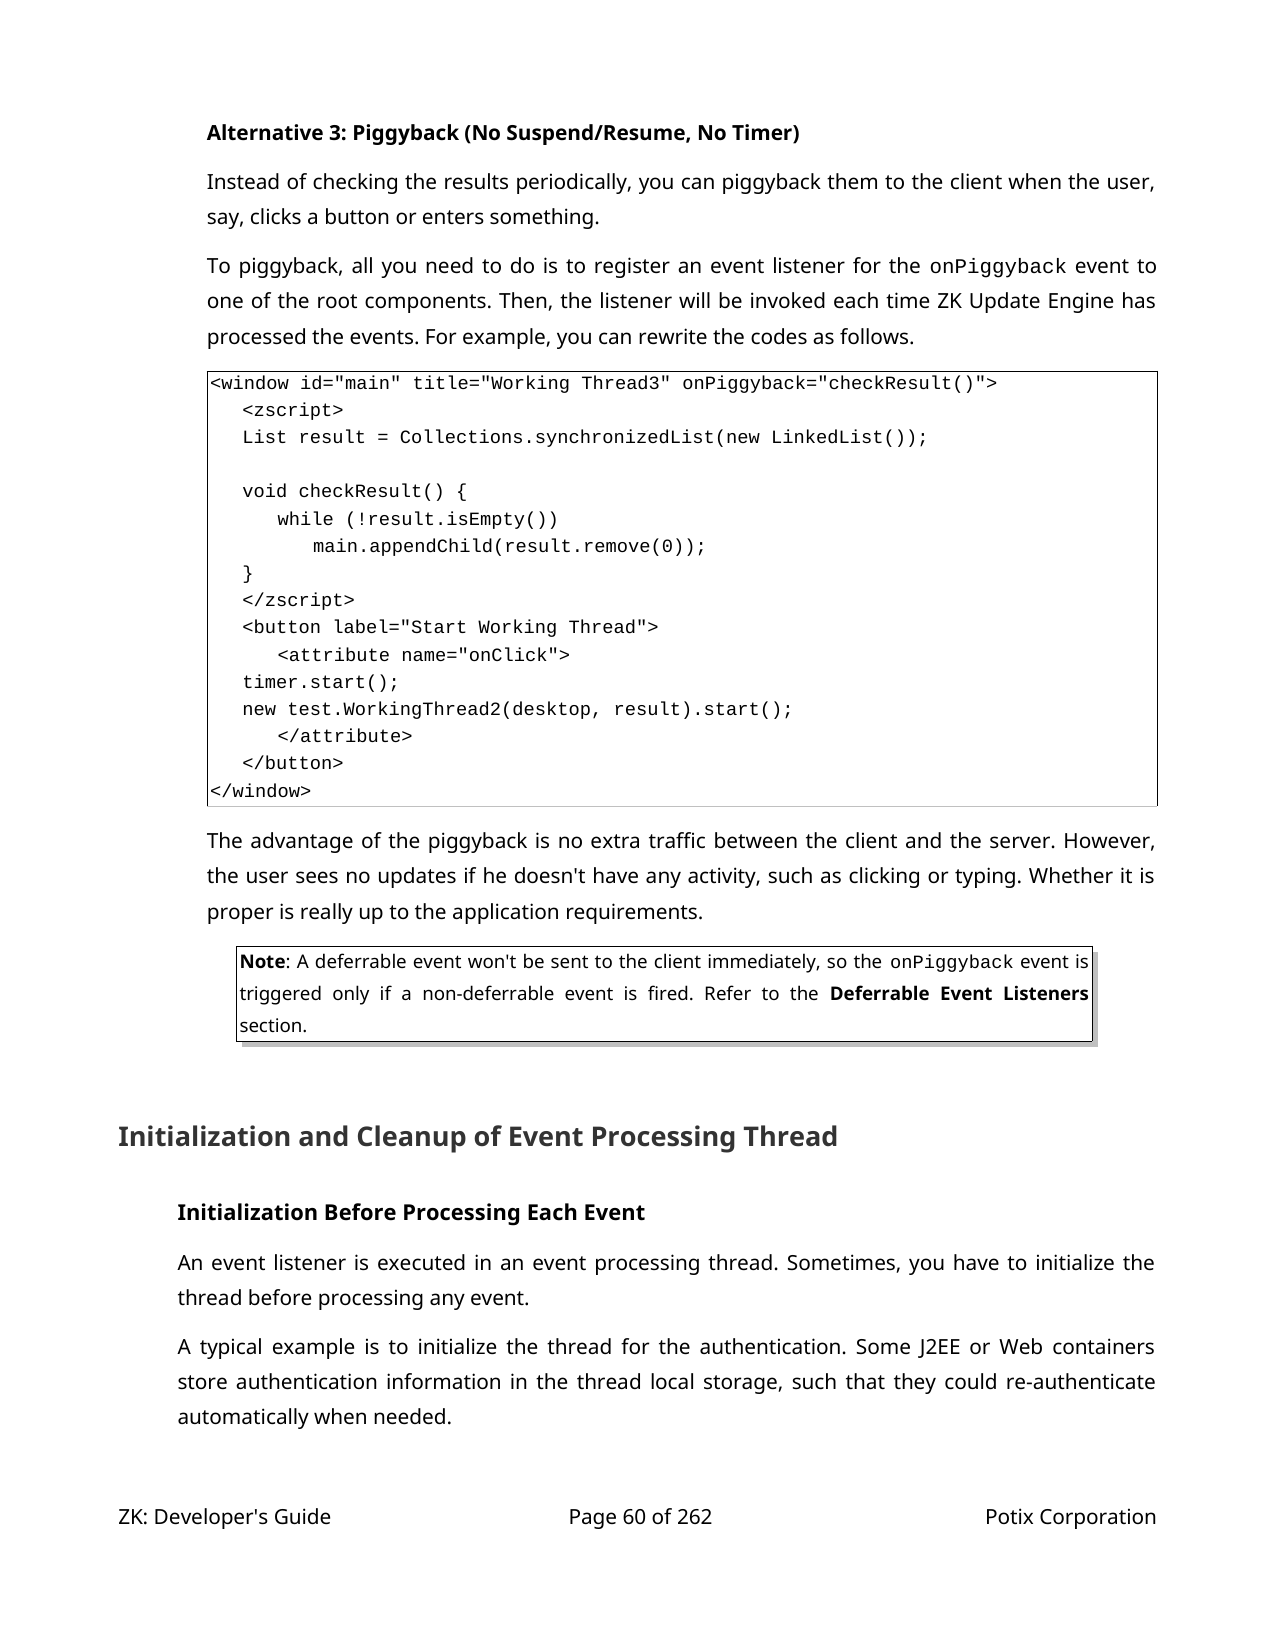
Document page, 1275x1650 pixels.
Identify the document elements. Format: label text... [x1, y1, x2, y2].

text } [208, 561, 1157, 585]
text new test.WorkingThread2(desktop, result).start(); [208, 697, 1157, 721]
text </attribute> [208, 724, 1157, 748]
text timer.start(); [208, 670, 1157, 694]
text <attribute name="onClick"> [208, 642, 1157, 667]
text main.appendChild(result.remove(0)); [208, 534, 1157, 558]
text while (!result.isEmpty()) [208, 507, 1157, 531]
subtitle Alternative 3: Piggyback (No Suspend/Resume, No Timer) [207, 118, 1157, 146]
text <button label="Start Working Thread"> [208, 615, 1157, 639]
text <window id="main" title="Working Thread3" onPiggyback="checkResult()"> [208, 372, 1157, 395]
text <zscript> [208, 398, 1157, 422]
text Instead of checking the results periodically, you can piggyback them to the client when the user, say, clicks a button or enters something. [207, 167, 1157, 230]
text An event listener is executed in an event processing thread. Sometimes, you have to initialize the thread before processing any event. [177, 1248, 1157, 1311]
text </button> [208, 751, 1157, 776]
text Note: A deferrable event won't be sent to the client immediately, so the onPiggyback event is triggered only if a non-deferrable event is fired. Refer to the Deferrable Event Listeners section. [237, 947, 1092, 1041]
text </zscript> [208, 588, 1157, 612]
text The advantage of the piggyback is no extra traffic between the client and the server. However, the user sees no updates if he doesn't have any activity, such as clicking or typing. Whether it is proper is really up to the application requirements. [207, 826, 1157, 925]
text void checkResult() { [208, 479, 1157, 504]
text To piggyback, all you need to do is to register an event listener for the onPiggyback event to one of the root components. Then, the listener will be invoked each time ZK Update Engine has processed the events. For example, you can rewrite the codes as follows. [207, 251, 1157, 350]
text </window> [208, 778, 1157, 806]
text List result = Collections.synchronizedList(new LinkedList()); [208, 425, 1157, 449]
text A typical example is to initialize the thread for the authentication. Some J2EE or Web containers store authentication information in the thread local storage, such that they could re-authenticate automatically when needed. [177, 1332, 1157, 1431]
subtitle Initialization and Cleanup of Event Processing Thread [118, 1118, 1157, 1155]
subtitle Initialization Before Processing Each Event [177, 1197, 1157, 1227]
